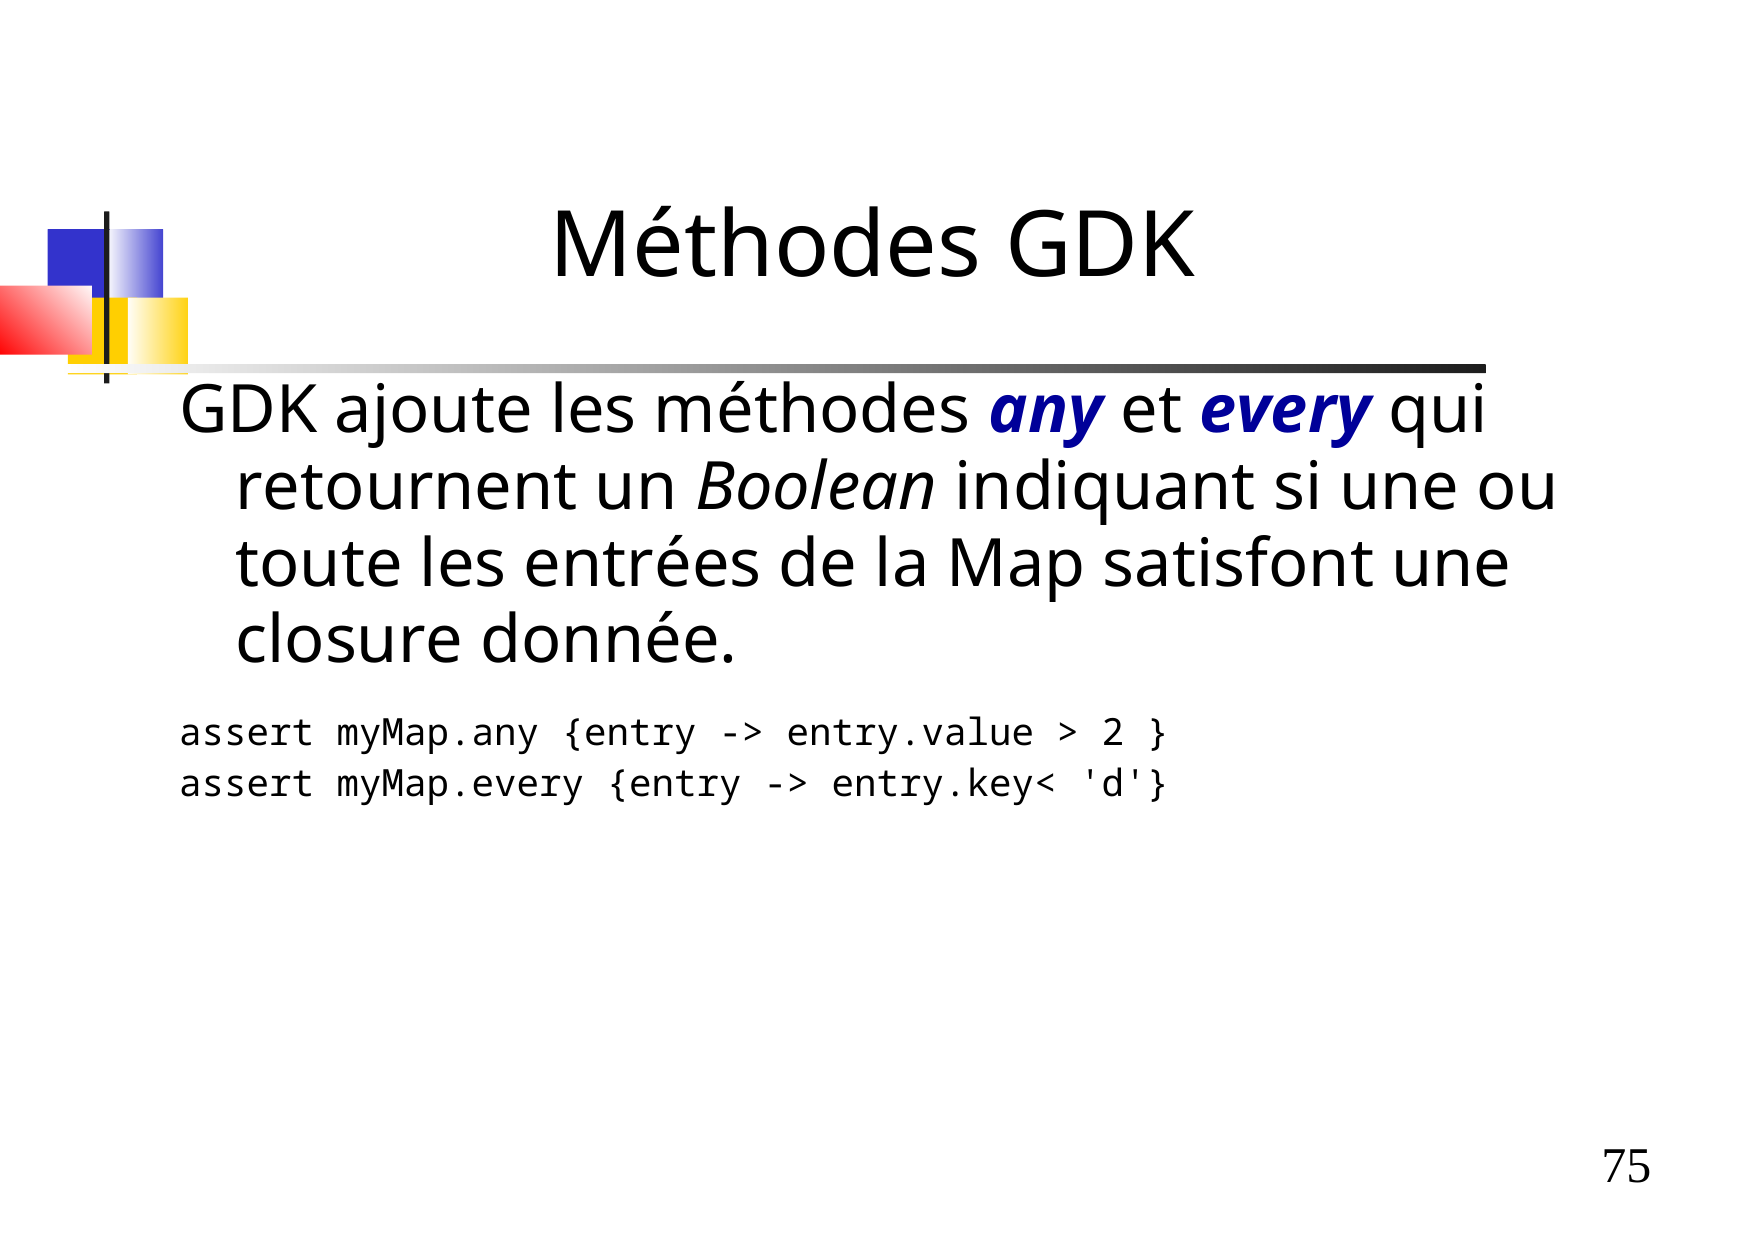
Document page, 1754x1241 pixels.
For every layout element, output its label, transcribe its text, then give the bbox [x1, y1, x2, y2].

title Méthodes GDK [179, 139, 1567, 351]
list GDK ajoute les méthodes any et every qui retournent un Boolean indiquant si une ou toute les entrées de la Map satisfont une closure donnée. assert myMap.any {entry -> entry.value > 2 } assert myMap.every {entry -> entry.key< 'd'} [179, 371, 1567, 1091]
